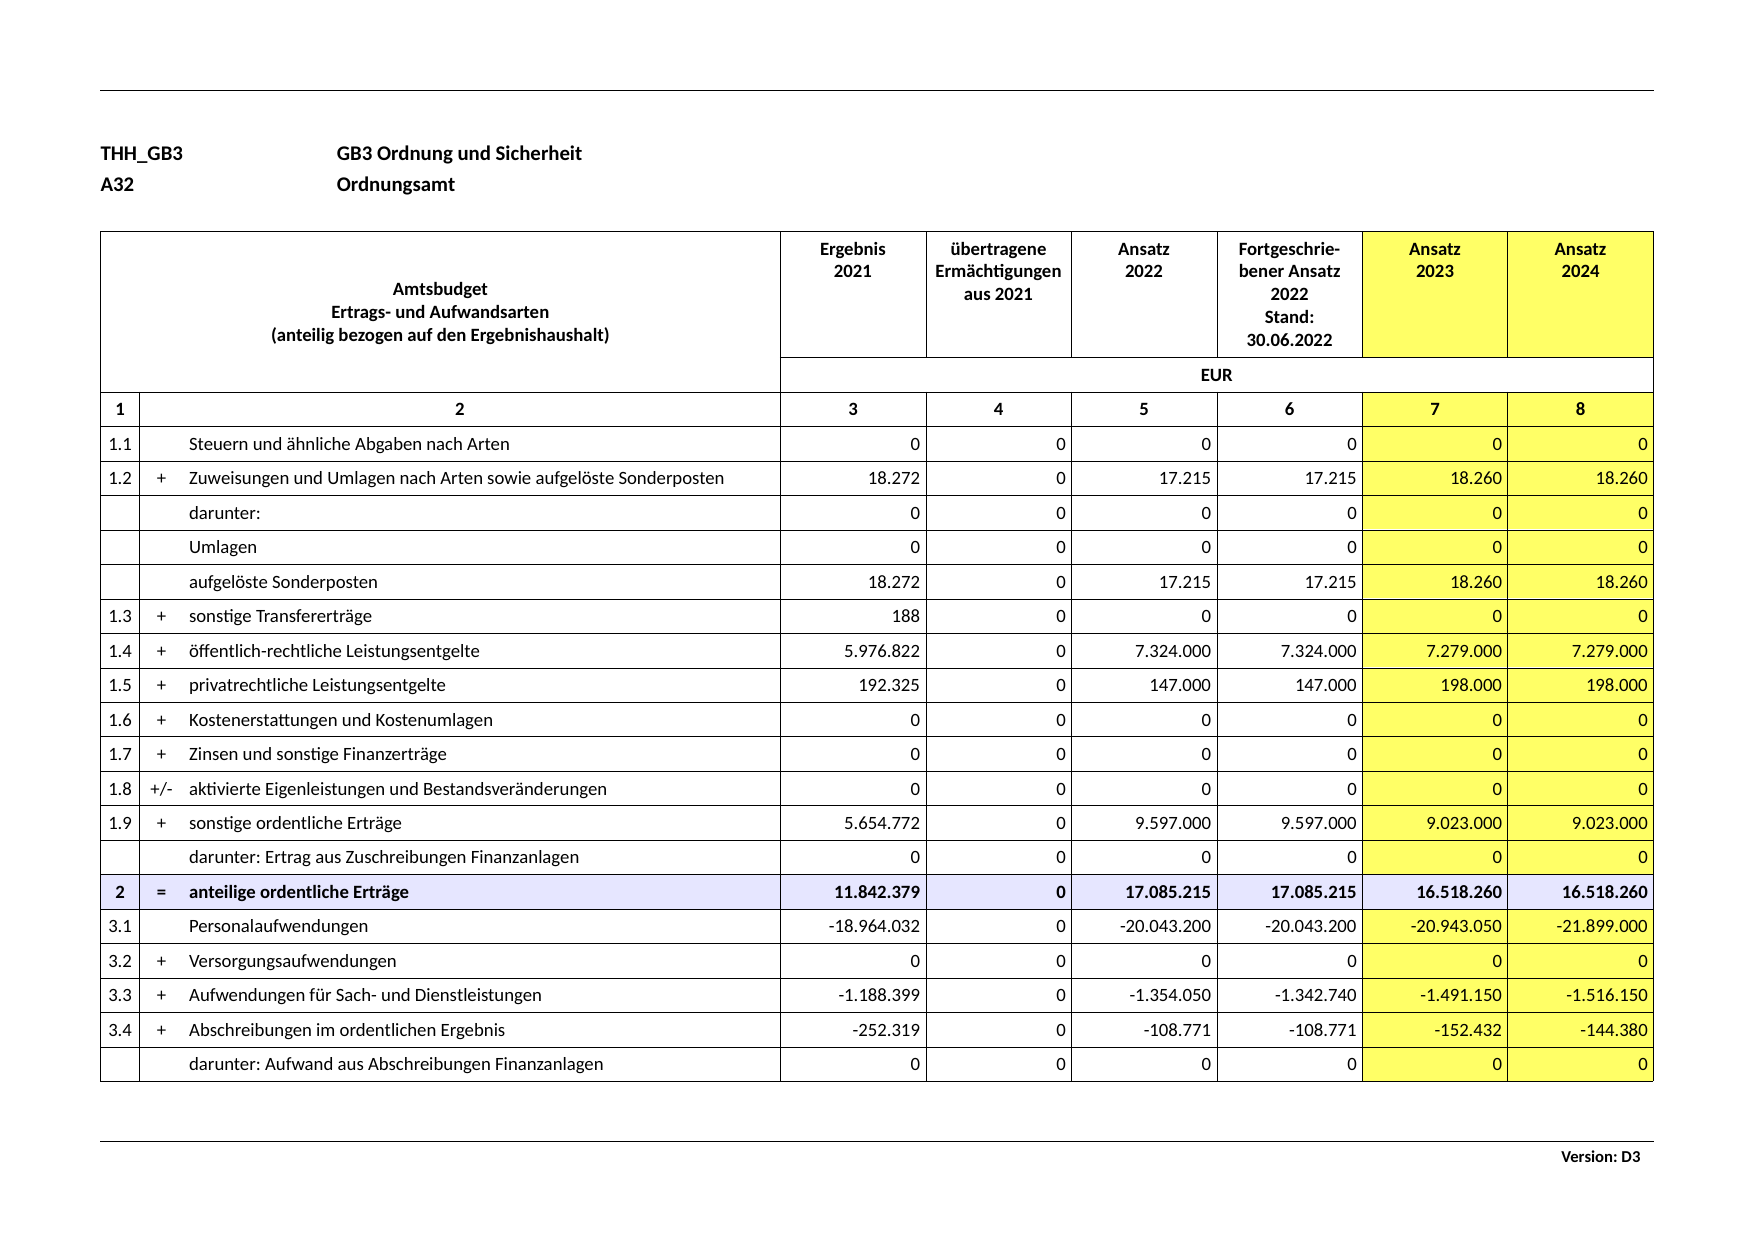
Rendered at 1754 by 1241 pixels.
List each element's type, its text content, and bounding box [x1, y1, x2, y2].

table_cell 0 [781, 531, 926, 564]
table_cell 147.000 [1072, 669, 1217, 702]
table_cell 18.260 [1363, 565, 1507, 598]
table_cell 0 [927, 806, 1071, 840]
table_cell [140, 841, 183, 874]
table_cell 0 [1508, 1048, 1653, 1081]
table_header Fortgeschrie-bener Ansatz 2022 Stand: 30.06.2022 [1218, 232, 1362, 357]
table_cell 0 [1072, 703, 1217, 736]
table_cell aufgelöste Sonderposten [183, 565, 780, 598]
table_cell 0 [1072, 1048, 1217, 1081]
table_cell 9.597.000 [1072, 806, 1217, 840]
table_cell + [140, 634, 183, 667]
table_cell -1.516.150 [1508, 979, 1653, 1012]
table_cell 0 [927, 737, 1071, 771]
table_cell [140, 910, 183, 943]
table_cell -108.771 [1072, 1013, 1217, 1047]
table_cell + [140, 737, 183, 771]
table_cell 0 [1363, 427, 1507, 461]
table_cell 1.8 [101, 772, 139, 805]
table_cell 1.7 [101, 737, 139, 771]
text THH_GB3 GB3 Ordnung und Sicherheit [100, 140, 1653, 166]
table_cell -152.432 [1363, 1013, 1507, 1047]
table_cell 7.324.000 [1218, 634, 1362, 667]
table_cell 0 [781, 496, 926, 529]
table_header Ansatz 2023 [1363, 232, 1507, 357]
table_cell [101, 841, 139, 874]
table_cell 17.215 [1072, 462, 1217, 495]
table_cell 0 [1218, 496, 1362, 529]
table_cell 18.260 [1508, 462, 1653, 495]
table_cell EUR [781, 358, 1653, 392]
table_cell sonstige ordentliche Erträge [183, 806, 780, 840]
table_cell 0 [1508, 772, 1653, 805]
table_cell 1.5 [101, 669, 139, 702]
table_cell 17.085.215 [1072, 875, 1217, 909]
table_cell 198.000 [1363, 669, 1507, 702]
table_cell 3.2 [101, 944, 139, 978]
table_cell 0 [1508, 531, 1653, 564]
table_cell 0 [1072, 427, 1217, 461]
table_cell 0 [1218, 600, 1362, 633]
table_cell privatrechtliche Leistungsentgelte [183, 669, 780, 702]
table_cell +/- [140, 772, 183, 805]
table_cell 0 [1363, 772, 1507, 805]
table_cell Umlagen [183, 531, 780, 564]
table_cell 2 [101, 875, 139, 909]
table_cell 9.023.000 [1363, 806, 1507, 840]
table_cell 18.260 [1508, 565, 1653, 598]
table_cell 0 [1508, 737, 1653, 771]
table_cell Steuern und ähnliche Abgaben nach Arten [183, 427, 780, 461]
table_cell 0 [1072, 841, 1217, 874]
table_cell + [140, 669, 183, 702]
table_cell -108.771 [1218, 1013, 1362, 1047]
table_header übertragene Ermächtigungen aus 2021 [927, 232, 1071, 357]
table_cell Versorgungsaufwendungen [183, 944, 780, 978]
table_cell 0 [927, 462, 1071, 495]
table_cell Aufwendungen für Sach- und Dienstleistungen [183, 979, 780, 1012]
table_cell -252.319 [781, 1013, 926, 1047]
table_cell -20.943.050 [1363, 910, 1507, 943]
table_cell 3 [781, 393, 926, 426]
table_cell [101, 1048, 139, 1081]
table_cell 17.215 [1218, 565, 1362, 598]
table_cell + [140, 703, 183, 736]
table_cell [101, 496, 139, 529]
table_cell 0 [1218, 1048, 1362, 1081]
table_cell 147.000 [1218, 669, 1362, 702]
table_cell 0 [1363, 600, 1507, 633]
table_cell darunter: Aufwand aus Abschreibungen Finanzanlagen [183, 1048, 780, 1081]
table_cell 1.9 [101, 806, 139, 840]
table_cell Zinsen und sonstige Finanzerträge [183, 737, 780, 771]
table_cell 0 [1508, 427, 1653, 461]
table_cell Zuweisungen und Umlagen nach Arten sowie aufgelöste Sonderposten [183, 462, 780, 495]
table_cell darunter: [183, 496, 780, 529]
table_cell 0 [1072, 944, 1217, 978]
table_cell 0 [1508, 496, 1653, 529]
table_cell -20.043.200 [1218, 910, 1362, 943]
table_cell 0 [781, 944, 926, 978]
table_cell 9.597.000 [1218, 806, 1362, 840]
table_cell 0 [927, 910, 1071, 943]
table_cell [140, 496, 183, 529]
table_cell öffentlich-rechtliche Leistungsentgelte [183, 634, 780, 667]
table_header Ansatz 2022 [1072, 232, 1217, 357]
table_cell -20.043.200 [1072, 910, 1217, 943]
table_cell Personalaufwendungen [183, 910, 780, 943]
table_cell 0 [1363, 703, 1507, 736]
table_cell 0 [1072, 772, 1217, 805]
table_cell 0 [1218, 531, 1362, 564]
table_cell 0 [1218, 703, 1362, 736]
table_cell 16.518.260 [1363, 875, 1507, 909]
table_cell anteilige ordentliche Erträge [183, 875, 780, 909]
table_cell 0 [1363, 496, 1507, 529]
table_cell + [140, 979, 183, 1012]
table_cell 0 [927, 669, 1071, 702]
table_cell 3.1 [101, 910, 139, 943]
table_cell -21.899.000 [1508, 910, 1653, 943]
table_cell 3.4 [101, 1013, 139, 1047]
text A32 Ordnungsamt [100, 172, 1653, 197]
table_cell 0 [781, 1048, 926, 1081]
table_cell 0 [1363, 737, 1507, 771]
table_cell [140, 531, 183, 564]
table_cell 7.279.000 [1363, 634, 1507, 667]
table_cell 0 [781, 703, 926, 736]
table_cell aktivierte Eigenleistungen und Bestandsveränderungen [183, 772, 780, 805]
table_cell 0 [1508, 841, 1653, 874]
table_cell -18.964.032 [781, 910, 926, 943]
table_cell 0 [927, 600, 1071, 633]
table_cell 0 [1218, 427, 1362, 461]
table_cell [101, 565, 139, 598]
table_cell 0 [1218, 841, 1362, 874]
table_cell 188 [781, 600, 926, 633]
table_cell 0 [1072, 531, 1217, 564]
table_cell 18.272 [781, 565, 926, 598]
table_cell 0 [781, 841, 926, 874]
table_cell + [140, 600, 183, 633]
table_cell 17.215 [1072, 565, 1217, 598]
table_cell -1.188.399 [781, 979, 926, 1012]
table_cell 7 [1363, 393, 1507, 426]
table_cell 0 [927, 703, 1071, 736]
table_cell 0 [927, 875, 1071, 909]
table_cell 0 [927, 634, 1071, 667]
table_cell 1.4 [101, 634, 139, 667]
table_cell 7.279.000 [1508, 634, 1653, 667]
table_cell 8 [1508, 393, 1653, 426]
table_header Ansatz 2024 [1508, 232, 1653, 357]
table_cell 0 [927, 979, 1071, 1012]
table_cell sonstige Transfererträge [183, 600, 780, 633]
table_cell 5.654.772 [781, 806, 926, 840]
table_cell 0 [781, 772, 926, 805]
table_cell 3.3 [101, 979, 139, 1012]
table_cell 0 [927, 1013, 1071, 1047]
table_cell -1.342.740 [1218, 979, 1362, 1012]
table_cell 18.272 [781, 462, 926, 495]
table_cell 0 [1363, 944, 1507, 978]
table_cell 11.842.379 [781, 875, 926, 909]
table_header Ergebnis 2021 [781, 232, 926, 357]
table_cell 0 [1218, 737, 1362, 771]
table_cell 0 [927, 496, 1071, 529]
table_cell 0 [927, 565, 1071, 598]
table_cell 6 [1218, 393, 1362, 426]
table_cell Abschreibungen im ordentlichen Ergebnis [183, 1013, 780, 1047]
table_cell 0 [927, 531, 1071, 564]
table_cell 0 [927, 944, 1071, 978]
table_cell = [140, 875, 183, 909]
table_cell 198.000 [1508, 669, 1653, 702]
table_cell 0 [781, 737, 926, 771]
table_cell 2 [140, 393, 780, 426]
table_cell 0 [1508, 944, 1653, 978]
table_cell -1.354.050 [1072, 979, 1217, 1012]
table_cell 1.1 [101, 427, 139, 461]
table_cell 0 [1363, 531, 1507, 564]
table_cell 0 [1508, 600, 1653, 633]
table_cell 0 [781, 427, 926, 461]
table_cell 4 [927, 393, 1071, 426]
table_cell 192.325 [781, 669, 926, 702]
table_cell 5.976.822 [781, 634, 926, 667]
table_cell 17.215 [1218, 462, 1362, 495]
table_cell 0 [1363, 841, 1507, 874]
table_cell [140, 1048, 183, 1081]
table_cell darunter: Ertrag aus Zuschreibungen Finanzanlagen [183, 841, 780, 874]
table_cell 9.023.000 [1508, 806, 1653, 840]
table_cell 0 [1072, 600, 1217, 633]
table_cell 0 [1072, 496, 1217, 529]
table_cell 17.085.215 [1218, 875, 1362, 909]
table_cell Kostenerstattungen und Kostenumlagen [183, 703, 780, 736]
table_header Amtsbudget Ertrags- und Aufwandsarten (anteilig bezogen auf den Ergebnishaushalt) [101, 232, 780, 392]
table_cell [140, 565, 183, 598]
table_cell 0 [1072, 737, 1217, 771]
table_cell -1.491.150 [1363, 979, 1507, 1012]
table_cell 0 [927, 841, 1071, 874]
table_cell 1.6 [101, 703, 139, 736]
table_cell 18.260 [1363, 462, 1507, 495]
table_cell 16.518.260 [1508, 875, 1653, 909]
table_cell 0 [927, 1048, 1071, 1081]
table_cell + [140, 462, 183, 495]
table_cell 1.2 [101, 462, 139, 495]
table_cell 0 [1218, 944, 1362, 978]
table_cell [140, 427, 183, 461]
table_cell 7.324.000 [1072, 634, 1217, 667]
table_cell + [140, 806, 183, 840]
table_cell 1.3 [101, 600, 139, 633]
table_cell 1 [101, 393, 139, 426]
table_cell 0 [1508, 703, 1653, 736]
table_cell + [140, 1013, 183, 1047]
table_cell 0 [927, 427, 1071, 461]
table_cell [101, 531, 139, 564]
table_cell 0 [1363, 1048, 1507, 1081]
table_cell + [140, 944, 183, 978]
table_cell -144.380 [1508, 1013, 1653, 1047]
table_cell 0 [1218, 772, 1362, 805]
table_cell 5 [1072, 393, 1217, 426]
table_cell 0 [927, 772, 1071, 805]
